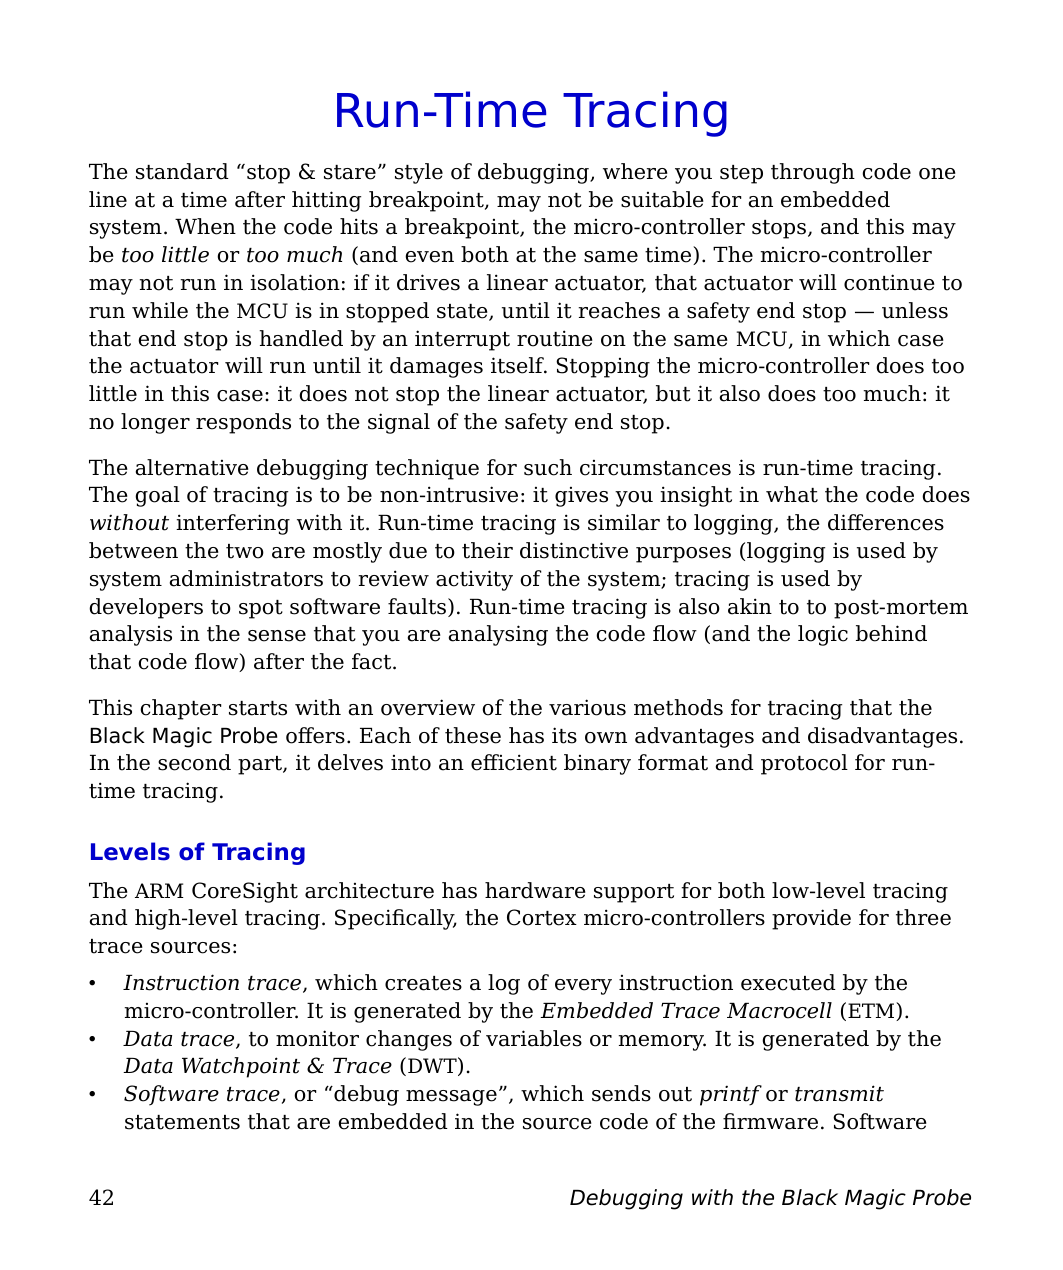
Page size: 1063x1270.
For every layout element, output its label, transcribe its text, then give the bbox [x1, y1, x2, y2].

list Instruction trace, which creates a log of every instruction executed by the micro-controller. It is generated by the Embedded Trace Macrocell (ETM). [88, 971, 974, 1023]
text The ARM CoreSight architecture has hardware support for both low-level tracing and high-level tracing. Specifically, the Cortex micro-controllers provide for three trace sources: [88, 879, 974, 958]
subtitle Run-Time Tracing [88, 84, 974, 138]
subtitle Levels of Tracing [88, 839, 974, 866]
text This chapter starts with an overview of the various methods for tracing that the Black Magic Probe offers. Each of these has its own advantages and disadvantages. In the second part, it delves into an efficient binary format and protocol for run-time tracing. [88, 696, 974, 803]
text The alternative debugging technique for such circumstances is run-time tracing. The goal of tracing is to be non-intrusive: it gives you insight in what the code does without interfering with it. Run-time tracing is similar to logging, the differences between the two are mostly due to their distinctive purposes (logging is used by system administrators to review activity of the system; tracing is used by developers to spot software faults). Run-time tracing is also akin to to post-mortem analysis in the sense that you are analysing the code flow (and the logic behind that code flow) after the fact. [88, 456, 974, 674]
list Software trace, or “debug message”, which sends out printf or transmit statements that are embedded in the source code of the firmware. Software [88, 1082, 974, 1134]
list Data trace, to monitor changes of variables or memory. It is generated by the Data Watchpoint & Trace (DWT). [88, 1027, 974, 1079]
text The standard “stop & stare” style of debugging, where you step through code one line at a time after hitting breakpoint, may not be suitable for an embedded system. When the code hits a breakpoint, the micro-controller stops, and this may be too little or too much (and even both at the same time). The micro-controller may not run in isolation: if it drives a linear actuator, that actuator will continue to run while the MCU is in stopped state, until it reaches a safety end stop — unless that end stop is handled by an interrupt routine on the same MCU, in which case the actuator will run until it damages itself. Stopping the micro-controller does too little in this case: it does not stop the linear actuator, but it also does too much: it no longer responds to the signal of the safety end stop. [88, 160, 974, 434]
